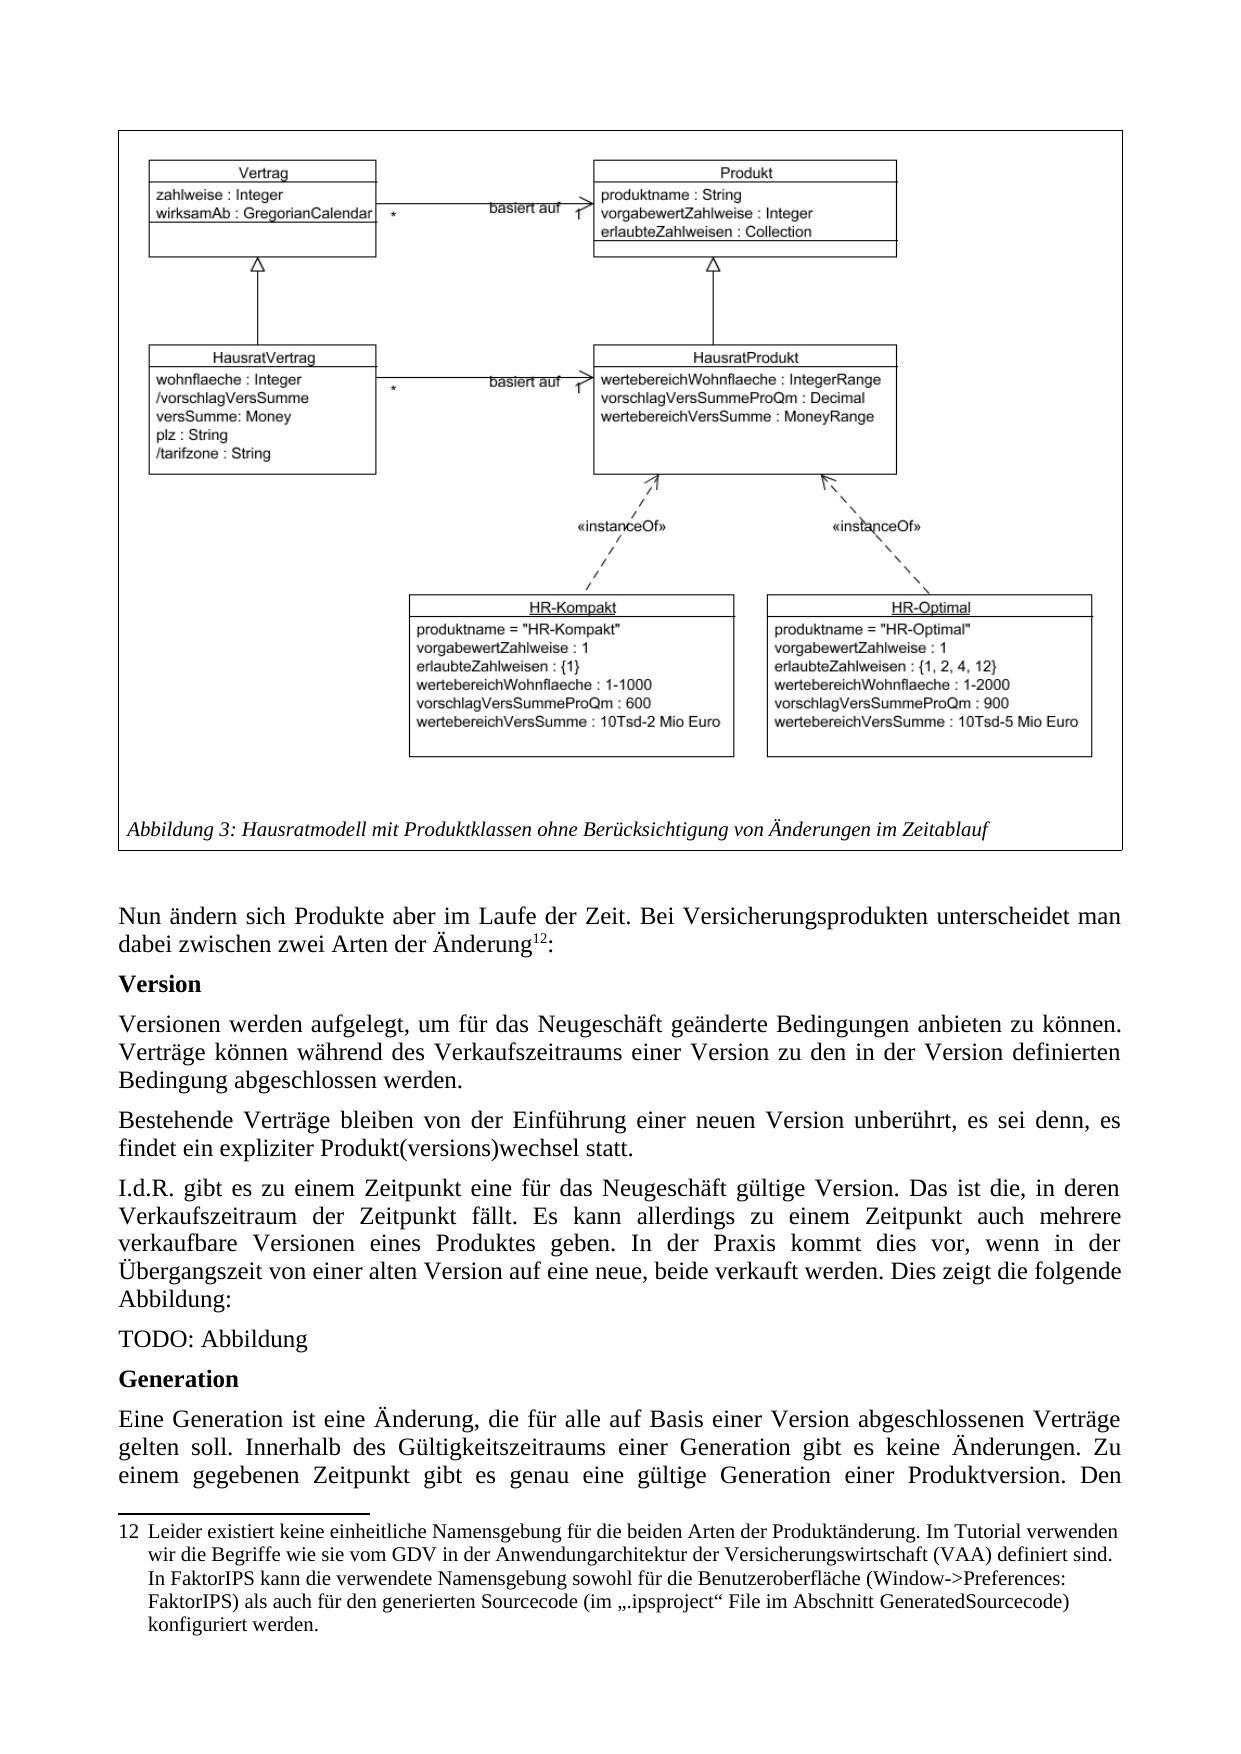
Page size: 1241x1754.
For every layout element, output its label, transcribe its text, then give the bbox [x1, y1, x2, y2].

text Version [118, 970, 1122, 998]
text TODO: Abbildung [118, 1325, 1122, 1353]
text Abbildung 3: Hausratmodell mit Produktklassen ohne Berücksichtigung von Änderungen im Zeitablauf [127, 818, 1113, 841]
text Leider existiert keine einheitliche Namensgebung für die beiden Arten der Produktänderung. Im Tutorial verwenden wir die Begriffe wie sie vom GDV in der Anwendungarchitektur der Versicherungswirtschaft (VAA) definiert sind. In FaktorIPS kann die verwendete Namensgebung sowohl für die Benutzeroberfläche (Window->Preferences: FaktorIPS) als auch für den generierten Sourcecode (im „.ipsproject“ File im Abschnitt GeneratedSourcecode) konfiguriert werden. [118, 1520, 1122, 1636]
text Nun ändern sich Produkte aber im Laufe der Zeit. Bei Versicherungsprodukten unterscheidet man dabei zwischen zwei Arten der Änderung: [118, 902, 1122, 958]
text Versionen werden aufgelegt, um für das Neugeschäft geänderte Bedingungen anbieten zu können. Verträge können während des Verkaufszeitraums einer Version zu den in der Version definierten Bedingung abgeschlossen werden. [118, 1011, 1122, 1094]
picture [127, 138, 1113, 779]
text Eine Generation ist eine Änderung, die für alle auf Basis einer Version abgeschlossenen Verträge gelten soll. Innerhalb des Gültigkeitszeitraums einer Generation gibt es keine Änderungen. Zu einem gegebenen Zeitpunkt gibt es genau eine gültige Generation einer Produktversion. Den [118, 1406, 1122, 1489]
text I.d.R. gibt es zu einem Zeitpunkt eine für das Neugeschäft gültige Version. Das ist die, in deren Verkaufszeitraum der Zeitpunkt fällt. Es kann allerdings zu einem Zeitpunkt auch mehrere verkaufbare Versionen eines Produktes geben. In der Praxis kommt dies vor, wenn in der Übergangszeit von einer alten Version auf eine neue, beide verkauft werden. Dies zeigt die folgende Abbildung: [118, 1174, 1122, 1313]
text Generation [118, 1365, 1122, 1393]
text Bestehende Verträge bleiben von der Einführung einer neuen Version unberührt, es sei denn, es findet ein expliziter Produkt(versions)wechsel statt. [118, 1106, 1122, 1162]
